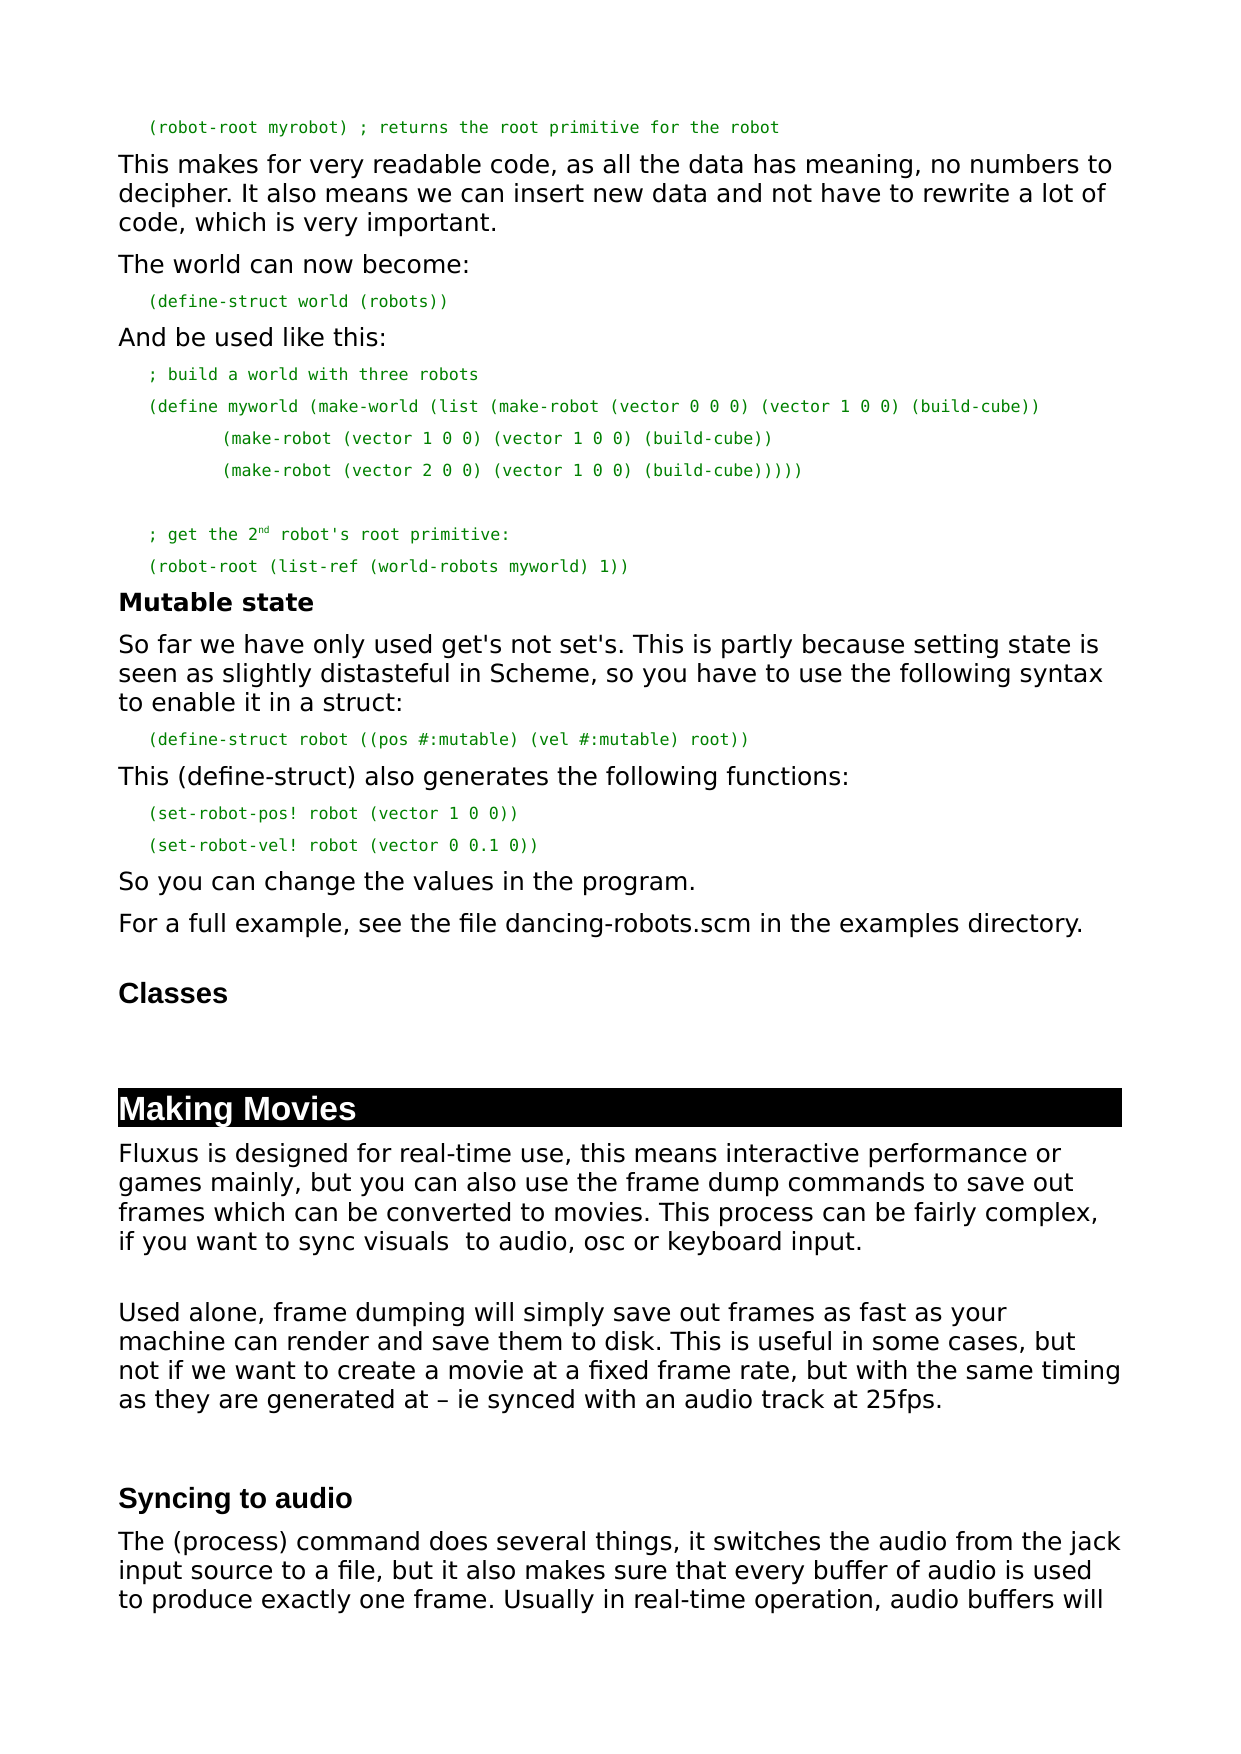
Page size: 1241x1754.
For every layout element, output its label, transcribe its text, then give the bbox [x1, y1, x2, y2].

text (define-struct world (robots)) [148, 292, 1122, 311]
text ; get the 2nd robot's root primitive: [148, 524, 1122, 544]
text (set-robot-pos! robot (vector 1 0 0)) [148, 803, 1122, 823]
text (set-robot-vel! robot (vector 0 0.1 0)) [148, 835, 1122, 855]
subtitle Syncing to audio [118, 1481, 1122, 1515]
subtitle Classes [118, 976, 1122, 1009]
text This makes for very readable code, as all the data has meaning, no numbers to decipher. It also means we can insert new data and not have to rewrite a lot of code, which is very important. [118, 150, 1122, 237]
text This (define-struct) also generates the following functions: [118, 762, 1122, 791]
text Used alone, frame dumping will simply save out frames as fast as your machine can render and save them to disk. This is useful in some cases, but not if we want to create a movie at a fixed frame rate, but with the same timing as they are generated at – ie synced with an audio track at 25fps. [118, 1298, 1122, 1414]
text Mutable state [118, 588, 1122, 617]
text The (process) command does several things, it switches the audio from the jack input source to a file, but it also makes sure that every buffer of audio is used to produce exactly one frame. Usually in real-time operation, audio buffers will [118, 1527, 1122, 1615]
text (robot-root myrobot) ; returns the root primitive for the robot [148, 118, 1122, 137]
subtitle Making Movies [118, 1088, 1122, 1127]
text So far we have only used get's not set's. This is partly because setting state is seen as slightly distasteful in Scheme, so you have to use the following syntax to enable it in a struct: [118, 630, 1122, 717]
text (define myworld (make-world (list (make-robot (vector 0 0 0) (vector 1 0 0) (build-cube)) [148, 397, 1122, 416]
text (make-robot (vector 2 0 0) (vector 1 0 0) (build-cube))))) [148, 461, 1122, 480]
text And be used like this: [118, 323, 1122, 353]
text For a full example, see the file dancing-robots.scm in the examples directory. [118, 909, 1122, 938]
text ; build a world with three robots [148, 365, 1122, 384]
text Fluxus is designed for real-time use, this means interactive performance or games mainly, but you can also use the frame dump commands to save out frames which can be converted to movies. This process can be fairly complex, if you want to sync visuals to audio, osc or keyboard input. [118, 1139, 1122, 1256]
text (make-robot (vector 1 0 0) (vector 1 0 0) (build-cube)) [148, 429, 1122, 448]
text (define-struct robot ((pos #:mutable) (vel #:mutable) root)) [148, 730, 1122, 749]
text The world can now become: [118, 250, 1122, 279]
text (robot-root (list-ref (world-robots myworld) 1)) [148, 556, 1122, 576]
text So you can change the values in the program. [118, 867, 1122, 896]
